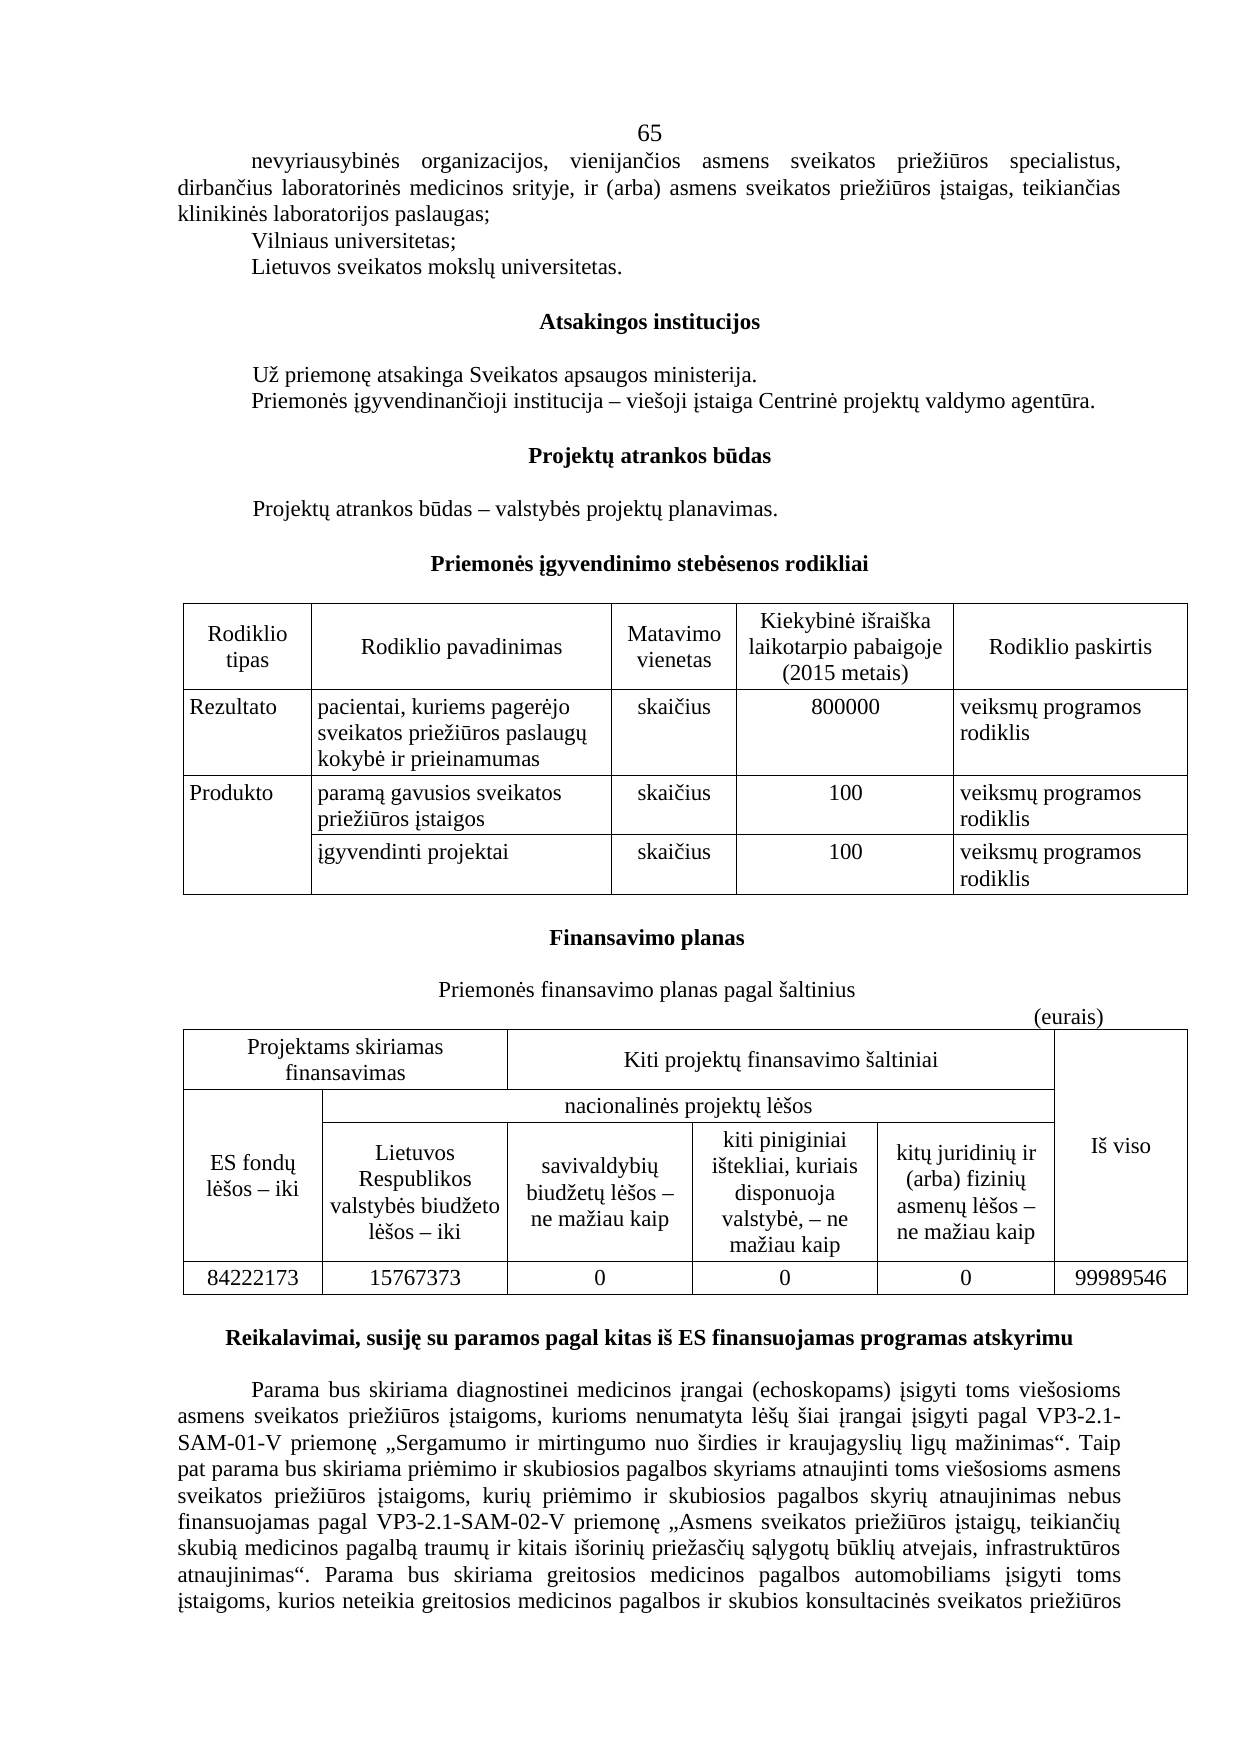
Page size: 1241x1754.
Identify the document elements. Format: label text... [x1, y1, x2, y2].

text (eurais) [1034, 1003, 1122, 1029]
table_cell 800000 [737, 690, 953, 775]
text Atsakingos institucijos [177, 308, 1122, 334]
table_cell skaičius [612, 835, 736, 894]
table_cell Produkto [184, 776, 311, 894]
table_cell veiksmų programos rodiklis [954, 776, 1187, 834]
text Parama bus skiriama diagnostinei medicinos įrangai (echoskopams) įsigyti toms viešosioms asmens sveikatos priežiūros įstaigoms, kurioms nenumatyta lėšų šiai įrangai įsigyti pagal VP3-2.1-SAM-01-V priemonę „Sergamumo ir mirtingumo nuo širdies ir kraujagyslių ligų mažinimas“. Taip pat parama bus skiriama priėmimo ir skubiosios pagalbos skyriams atnaujinti toms viešosioms asmens sveikatos priežiūros įstaigoms, kurių priėmimo ir skubiosios pagalbos skyrių atnaujinimas nebus finansuojamas pagal VP3-2.1-SAM-02-V priemonę „Asmens sveikatos priežiūros įstaigų, teikiančių skubią medicinos pagalbą traumų ir kitais išorinių priežasčių sąlygotų būklių atvejais, infrastruktūros atnaujinimas“. Parama bus skiriama greitosios medicinos pagalbos automobiliams įsigyti toms įstaigoms, kurios neteikia greitosios medicinos pagalbos ir skubios konsultacinės sveikatos priežiūros [177, 1376, 1122, 1613]
table_header Matavimo vienetas [612, 604, 736, 689]
table_cell įgyvendinti projektai [312, 835, 611, 894]
table_cell skaičius [612, 690, 736, 775]
table_cell 100 [737, 835, 953, 894]
table_header Iš viso [1055, 1030, 1187, 1261]
table_cell savivaldybių biudžetų lėšos – ne mažiau kaip [508, 1123, 692, 1261]
table_header Projektams skiriamas finansavimas [184, 1030, 507, 1089]
text Reikalavimai, susiję su paramos pagal kitas iš ES finansuojamas programas atskyrimu [177, 1323, 1122, 1350]
table_header Kiekybinė išraiška laikotarpio pabaigoje (2015 metais) [737, 604, 953, 689]
table_cell 99989546 [1055, 1262, 1187, 1294]
table_header Kiti projektų finansavimo šaltiniai [508, 1030, 1054, 1089]
table_cell Lietuvos Respublikos valstybės biudžeto lėšos – iki [323, 1123, 507, 1261]
table_cell 15767373 [323, 1262, 507, 1294]
table_cell Rezultato [184, 690, 311, 775]
table_cell kiti piniginiai ištekliai, kuriais disponuoja valstybė, – ne mažiau kaip [693, 1123, 877, 1261]
text Projektų atrankos būdas [177, 442, 1122, 469]
text nevyriausybinės organizacijos, vienijančios asmens sveikatos priežiūros specialistus, dirbančius laboratorinės medicinos srityje, ir (arba) asmens sveikatos priežiūros įstaigas, teikiančias klinikinės laboratorijos paslaugas; [177, 148, 1122, 227]
text Lietuvos sveikatos mokslų universitetas. [177, 253, 1122, 279]
table_header Rodiklio tipas [184, 604, 311, 689]
text Vilniaus universitetas; [177, 227, 1122, 253]
table_cell nacionalinės projektų lėšos [323, 1090, 1054, 1122]
table_cell 0 [693, 1262, 877, 1294]
table_cell 84222173 [184, 1262, 322, 1294]
text Priemonės įgyvendinančioji institucija – viešoji įstaiga Centrinė projektų valdymo agentūra. [177, 387, 1122, 413]
text Priemonės finansavimo planas pagal šaltinius [177, 976, 1122, 1003]
table_cell skaičius [612, 776, 736, 834]
table_cell 100 [737, 776, 953, 834]
table_cell veiksmų programos rodiklis [954, 835, 1187, 894]
text Projektų atrankos būdas – valstybės projektų planavimas. [177, 495, 1122, 521]
table_cell 0 [878, 1262, 1054, 1294]
text Finansavimo planas [177, 924, 1122, 950]
table_cell 0 [508, 1262, 692, 1294]
table_cell veiksmų programos rodiklis [954, 690, 1187, 775]
table_header Rodiklio pavadinimas [312, 604, 611, 689]
table_cell pacientai, kuriems pagerėjo sveikatos priežiūros paslaugų kokybė ir prieinamumas [312, 690, 611, 775]
text Priemonės įgyvendinimo stebėsenos rodikliai [177, 550, 1122, 576]
table_header Rodiklio paskirtis [954, 604, 1187, 689]
table_cell ES fondų lėšos – iki [184, 1090, 322, 1261]
table_cell kitų juridinių ir (arba) fizinių asmenų lėšos – ne mažiau kaip [878, 1123, 1054, 1261]
table_cell paramą gavusios sveikatos priežiūros įstaigos [312, 776, 611, 834]
text Už priemonę atsakinga Sveikatos apsaugos ministerija. [177, 361, 1122, 387]
